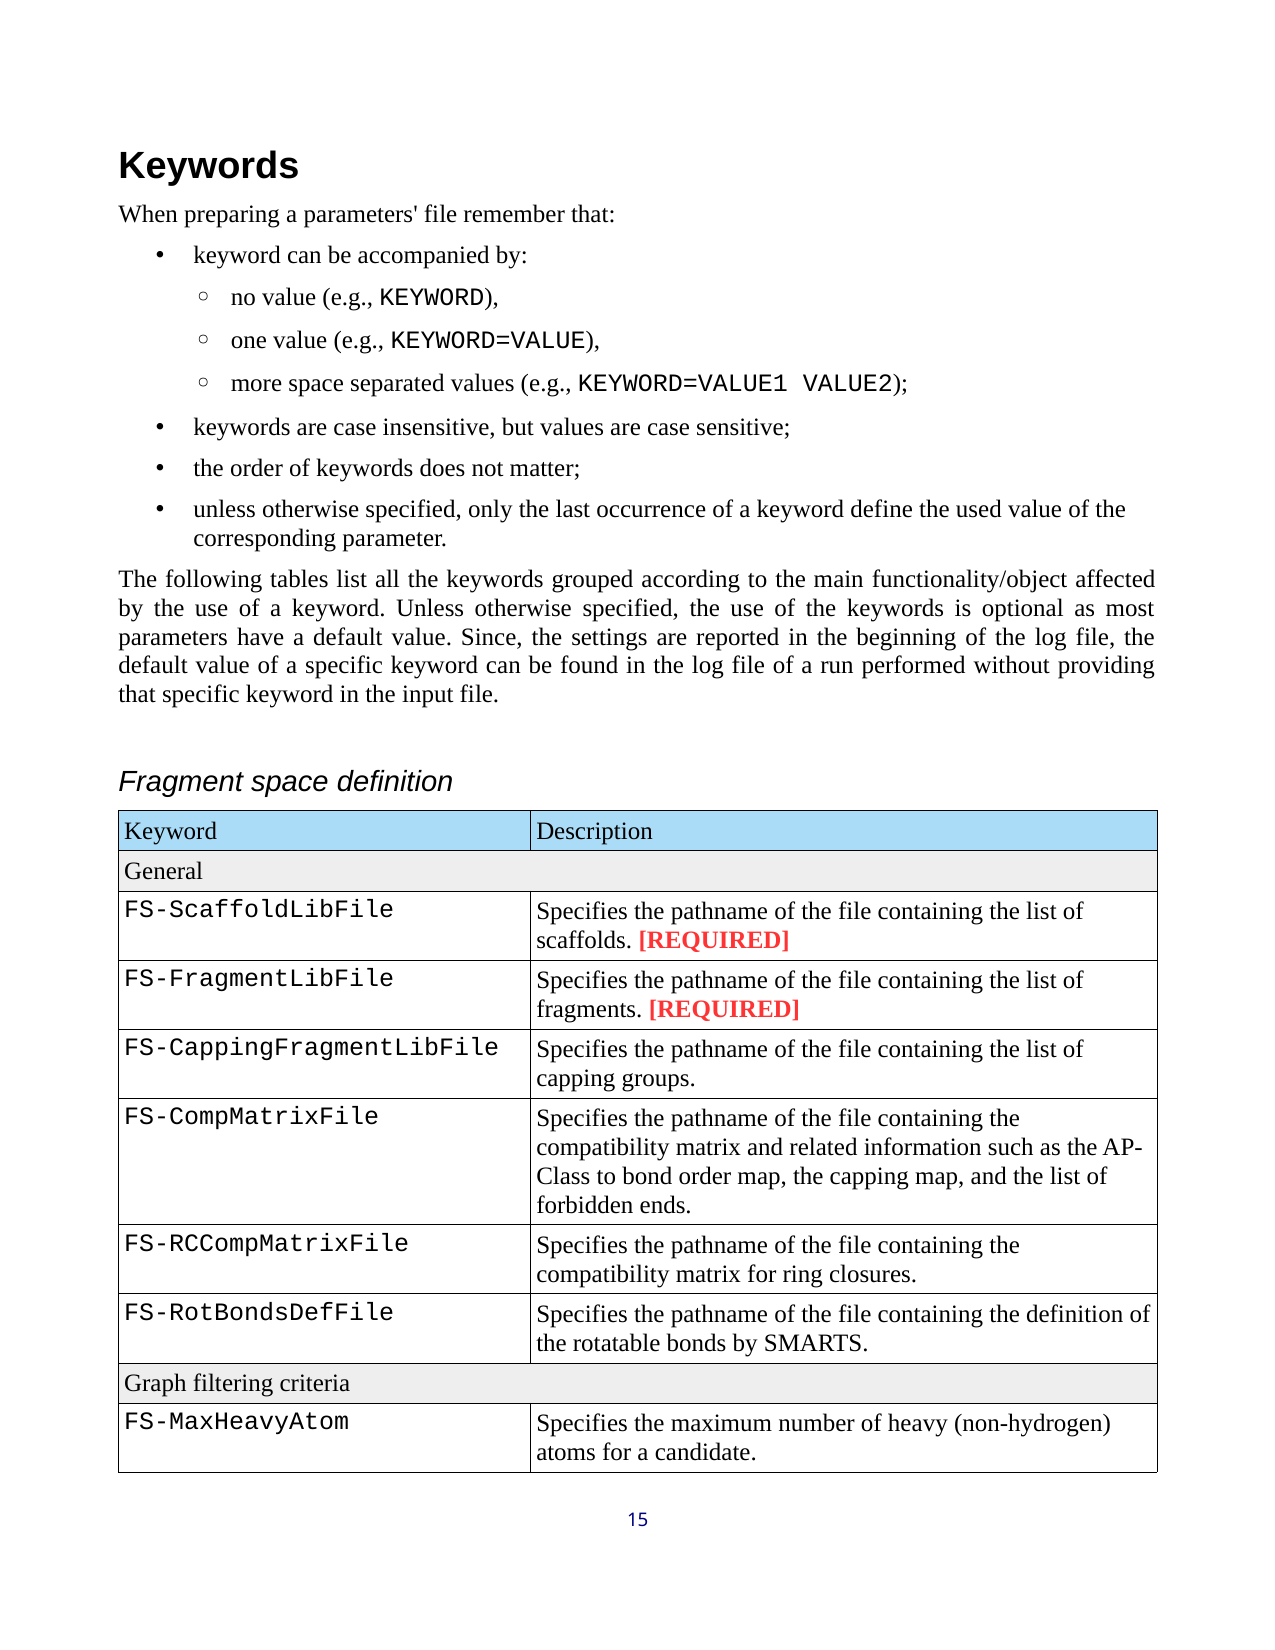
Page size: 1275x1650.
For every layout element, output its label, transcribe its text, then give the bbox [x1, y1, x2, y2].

list no value (e.g., KEYWORD), [193, 282, 1157, 313]
list the order of keywords does not matter; [156, 453, 1157, 482]
list more space separated values (e.g., KEYWORD=VALUE1 VALUE2); [193, 368, 1157, 399]
list one value (e.g., KEYWORD=VALUE), [193, 325, 1157, 356]
table_cell FS-CappingFragmentLibFile [119, 1030, 530, 1098]
list unless otherwise specified, only the last occurrence of a keyword define the used value of the corresponding parameter. [156, 494, 1157, 552]
table_cell Specifies the pathname of the file containing the list of fragments. [REQUIRED] [531, 961, 1157, 1029]
text When preparing a parameters' file remember that: [118, 199, 1157, 228]
table_cell FS-RCCompMatrixFile [119, 1225, 530, 1293]
table_cell Graph filtering criteria [119, 1364, 1157, 1403]
table_cell FS-RotBondsDefFile [119, 1294, 530, 1362]
subtitle Fragment space definition [118, 764, 1157, 797]
table_cell FS-MaxHeavyAtom [119, 1404, 530, 1472]
table_cell FS-ScaffoldLibFile [119, 892, 530, 959]
table_header Keyword [119, 811, 530, 850]
table_cell General [119, 851, 1157, 891]
table_cell Specifies the pathname of the file containing the list of scaffolds. [REQUIRED] [531, 892, 1157, 959]
list keywords are case insensitive, but values are case sensitive; [156, 412, 1157, 441]
table_cell Specifies the maximum number of heavy (non-hydrogen) atoms for a candidate. [531, 1404, 1157, 1472]
text The following tables list all the keywords grouped according to the main functionality/object affected by the use of a keyword. Unless otherwise specified, the use of the keywords is optional as most parameters have a default value. Since, the settings are reported in the beginning of the log file, the default value of a specific keyword can be found in the log file of a run performed without providing that specific keyword in the input file. [118, 564, 1157, 708]
table_cell FS-FragmentLibFile [119, 961, 530, 1029]
table_header Description [531, 811, 1157, 850]
table_cell FS-CompMatrixFile [119, 1099, 530, 1224]
list keyword can be accompanied by: [156, 241, 1157, 269]
table_cell Specifies the pathname of the file containing the compatibility matrix and related information such as the AP-Class to bond order map, the capping map, and the list of forbidden ends. [531, 1099, 1157, 1224]
table_cell Specifies the pathname of the file containing the definition of the rotatable bonds by SMARTS. [531, 1294, 1157, 1362]
table_cell Specifies the pathname of the file containing the list of capping groups. [531, 1030, 1157, 1098]
subtitle Keywords [118, 143, 1157, 187]
table_cell Specifies the pathname of the file containing the compatibility matrix for ring closures. [531, 1225, 1157, 1293]
